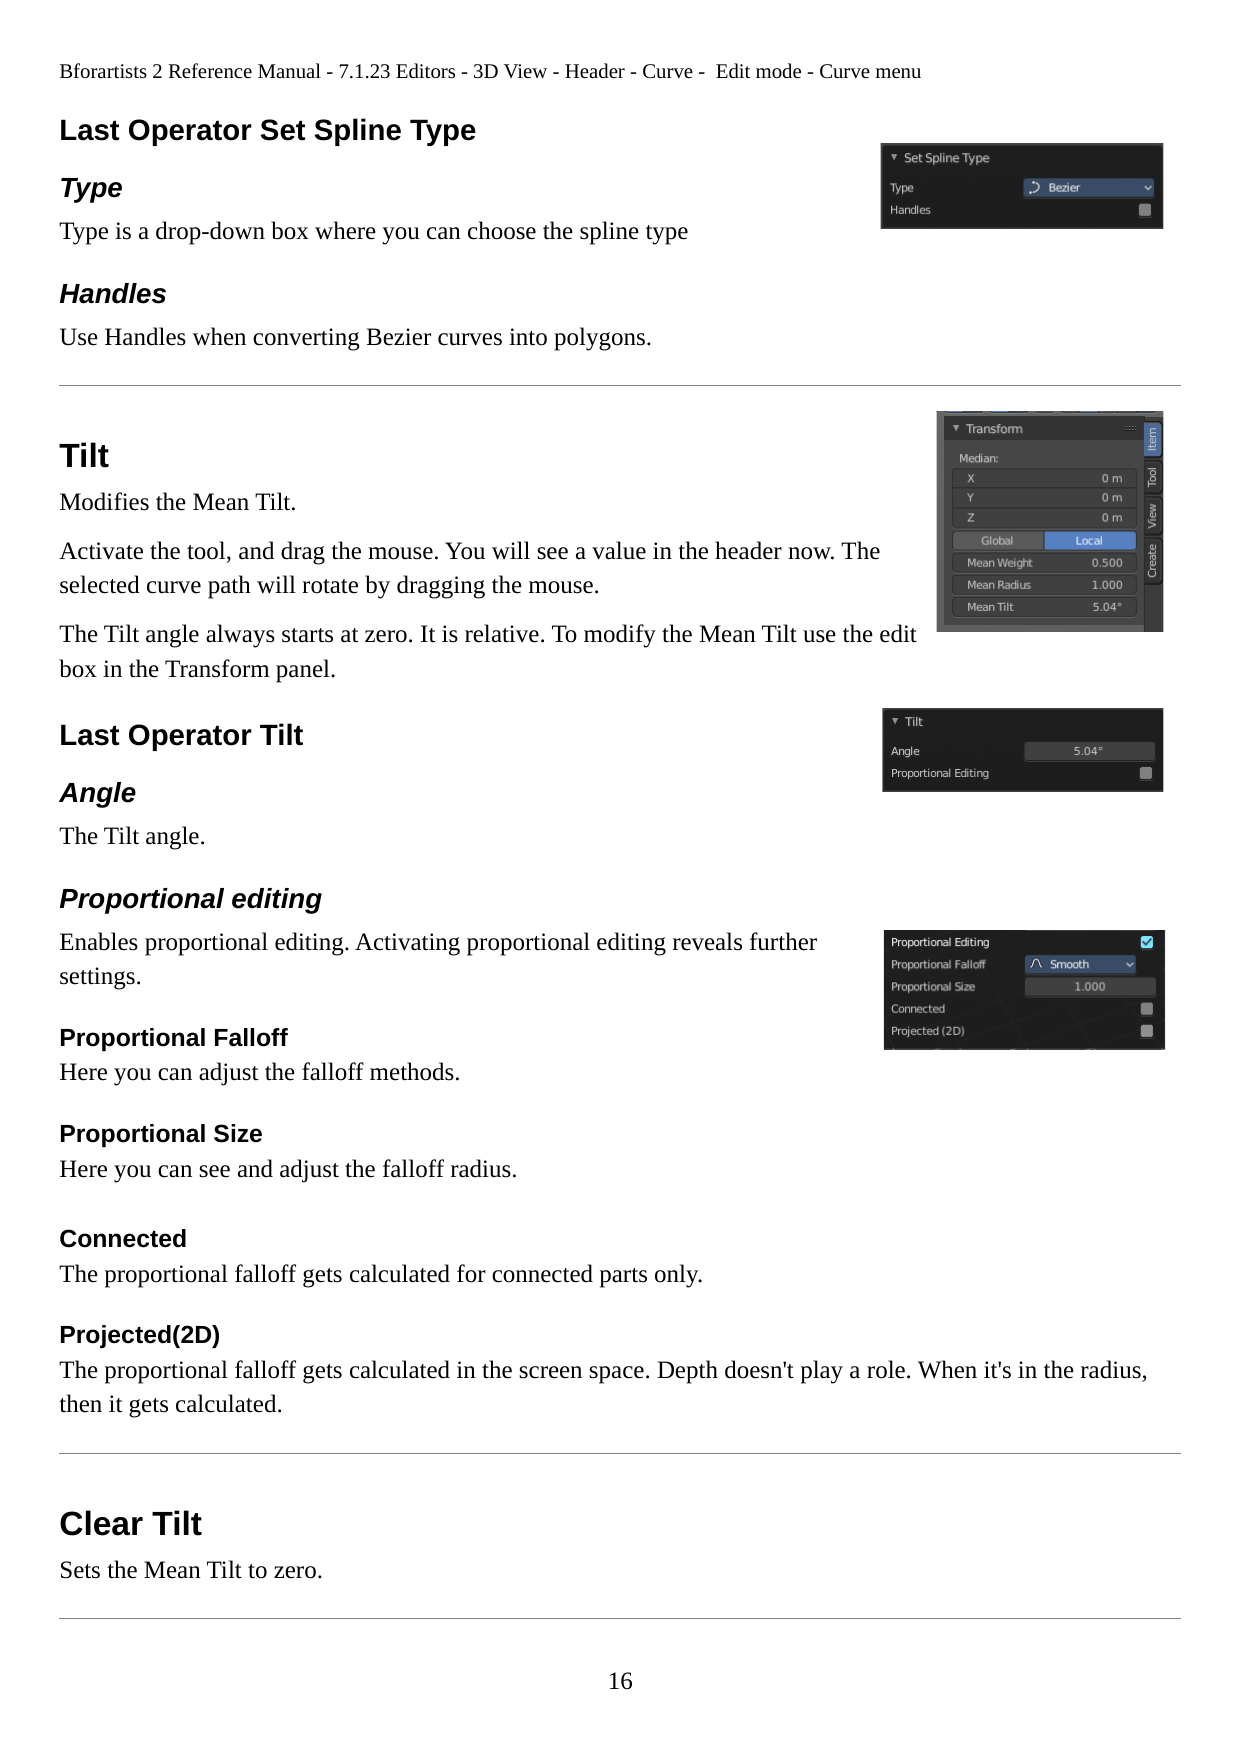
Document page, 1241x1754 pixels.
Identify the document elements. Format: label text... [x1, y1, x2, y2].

picture [883, 930, 1166, 1050]
picture [882, 708, 1164, 792]
text Activate the tool, and drag the mouse. You will see a value in the header now. The selected curve path will rotate by dragging the mouse. [59, 536, 936, 599]
text Enables proportional editing. Activating proportional editing reveals further settings. [59, 927, 1181, 990]
text The proportional falloff gets calculated for connected parts only. [59, 1259, 1181, 1287]
subtitle Last Operator Tilt [59, 718, 882, 751]
subtitle [1164, 171, 1181, 203]
text Use Handles when converting Bezier curves into polygons. [59, 322, 1181, 350]
text Here you can adjust the falloff methods. [59, 1057, 1181, 1086]
subtitle Tilt [59, 436, 936, 474]
subtitle [1164, 436, 1181, 474]
text The Tilt angle always starts at zero. It is relative. To modify the Mean Tilt use the edit box in the Transform panel. [59, 619, 1181, 683]
text The proportional falloff gets calculated in the screen space. Depth doesn't play a role. When it's in the radius, then it gets calculated. [59, 1355, 1181, 1418]
picture [936, 411, 1164, 632]
text Here you can see and adjust the falloff radius. [59, 1154, 1181, 1183]
subtitle Connected [59, 1224, 1181, 1252]
text Type is a drop-down box where you can choose the spline type [59, 216, 1181, 244]
subtitle [1164, 718, 1181, 751]
subtitle Angle [59, 776, 1181, 808]
text The Tilt angle. [59, 821, 1181, 849]
subtitle Proportional Size [59, 1119, 1181, 1148]
subtitle Projected(2D) [59, 1320, 1181, 1349]
text Modifies the Mean Tilt. [59, 487, 936, 516]
subtitle Last Operator Set Spline Type [59, 113, 1181, 146]
picture [880, 143, 1164, 229]
subtitle Proportional Falloff [59, 1023, 1181, 1051]
subtitle Type [59, 171, 880, 203]
subtitle Handles [59, 277, 1181, 309]
text Sets the Mean Tilt to zero. [59, 1555, 1181, 1583]
text [1164, 487, 1181, 516]
subtitle Clear Tilt [59, 1503, 1181, 1542]
subtitle Proportional editing [59, 882, 1181, 914]
